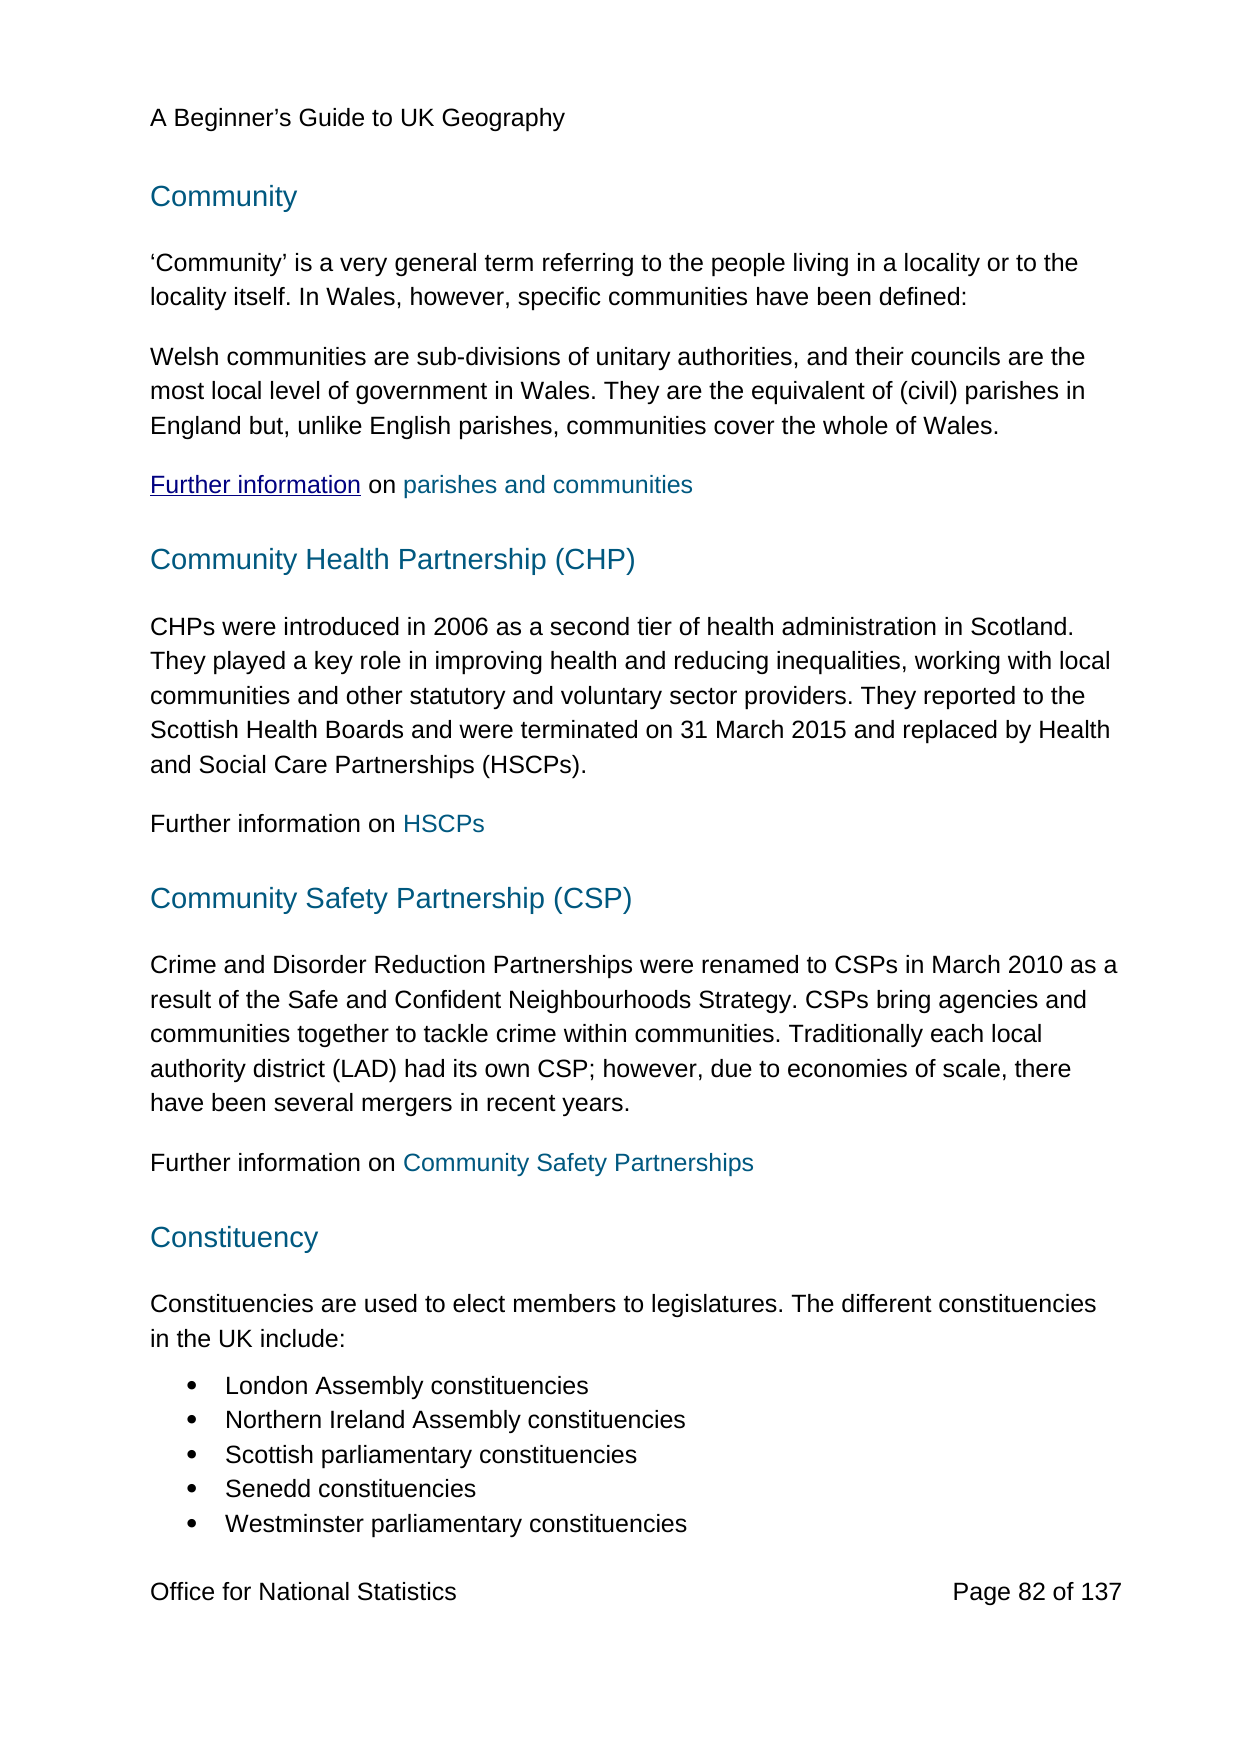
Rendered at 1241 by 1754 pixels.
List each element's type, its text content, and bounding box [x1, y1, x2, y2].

subtitle Community Health Partnership (CHP) [150, 542, 1122, 576]
text Further information on parishes and communities [150, 470, 1122, 499]
list Scottish parliamentary constituencies [187, 1440, 1122, 1469]
list Senedd constituencies [187, 1474, 1122, 1503]
list Westminster parliamentary constituencies [187, 1509, 1122, 1538]
text Further information on Community Safety Partnerships [150, 1148, 1122, 1177]
text Further information on HSCPs [150, 809, 1122, 838]
text Constituencies are used to elect members to legislatures. The different constituencies in the UK include: [150, 1289, 1122, 1352]
subtitle Community [150, 178, 1122, 212]
list Northern Ireland Assembly constituencies [187, 1405, 1122, 1434]
text Welsh communities are sub-divisions of unitary authorities, and their councils are the most local level of government in Wales. They are the equivalent of (civil) parishes in England but, unlike English parishes, communities cover the whole of Wales. [150, 342, 1122, 439]
list London Assembly constituencies [187, 1371, 1122, 1399]
subtitle Community Safety Partnership (CSP) [150, 881, 1122, 914]
text Crime and Disorder Reduction Partnerships were renamed to CSPs in March 2010 as a result of the Safe and Confident Neighbourhoods Strategy. CSPs bring agencies and communities together to tackle crime within communities. Traditionally each local authority district (LAD) had its own CSP; however, due to economies of scale, there have been several mergers in recent years. [150, 950, 1122, 1117]
text CHPs were introduced in 2006 as a second tier of health administration in Scotland. They played a key role in improving health and reducing inequalities, working with local communities and other statutory and voluntary sector providers. They reported to the Scottish Health Boards and were terminated on 31 March 2015 and replaced by Health and Social Care Partnerships (HSCPs). [150, 612, 1122, 778]
subtitle Constituency [150, 1220, 1122, 1253]
text ‘Community’ is a very general term referring to the people living in a locality or to the locality itself. In Wales, however, specific communities have been defined: [150, 248, 1122, 311]
